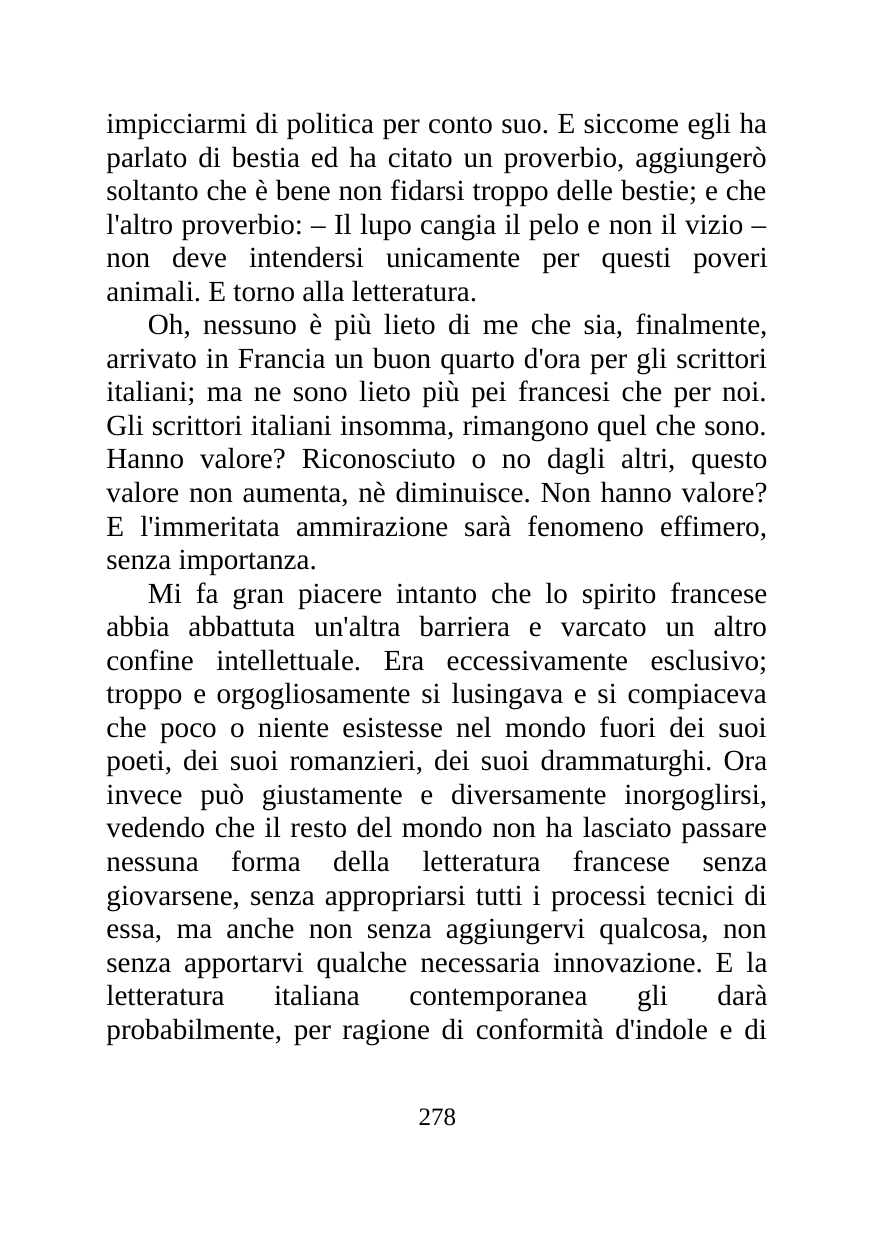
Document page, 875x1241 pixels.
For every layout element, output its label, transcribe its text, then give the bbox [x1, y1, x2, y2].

text Mi fa gran piacere intanto che lo spirito francese abbia abbattuta un'altra barriera e varcato un altro confine intellettuale. Era eccessivamente esclusivo; troppo e orgogliosamente si lusingava e si compiaceva che poco o niente esistesse nel mondo fuori dei suoi poeti, dei suoi romanzieri, dei suoi drammaturghi. Ora invece può giustamente e diversamente inorgoglirsi, vedendo che il resto del mondo non ha lasciato passare nessuna forma della letteratura francese senza giovarsene, senza appropriarsi tutti i processi tecnici di essa, ma anche non senza aggiungervi qualcosa, non senza apportarvi qualche necessaria innovazione. E la letteratura italiana contemporanea gli darà probabilmente, per ragione di conformità d'indole e di [106, 576, 768, 1045]
text impicciarmi di politica per conto suo. E siccome egli ha parlato di bestia ed ha citato un proverbio, aggiungerò soltanto che è bene non fidarsi troppo delle bestie; e che l'altro proverbio: – Il lupo cangia il pelo e non il vizio – non deve intendersi unicamente per questi poveri animali. E torno alla letteratura. [106, 106, 768, 307]
text Oh, nessuno è più lieto di me che sia, finalmente, arrivato in Francia un buon quarto d'ora per gli scrittori italiani; ma ne sono lieto più pei francesi che per noi. Gli scrittori italiani insomma, rimangono quel che sono. Hanno valore? Riconosciuto o no dagli altri, questo valore non aumenta, nè diminuisce. Non hanno valore? E l'immeritata ammirazione sarà fenomeno effimero, senza importanza. [106, 307, 768, 576]
